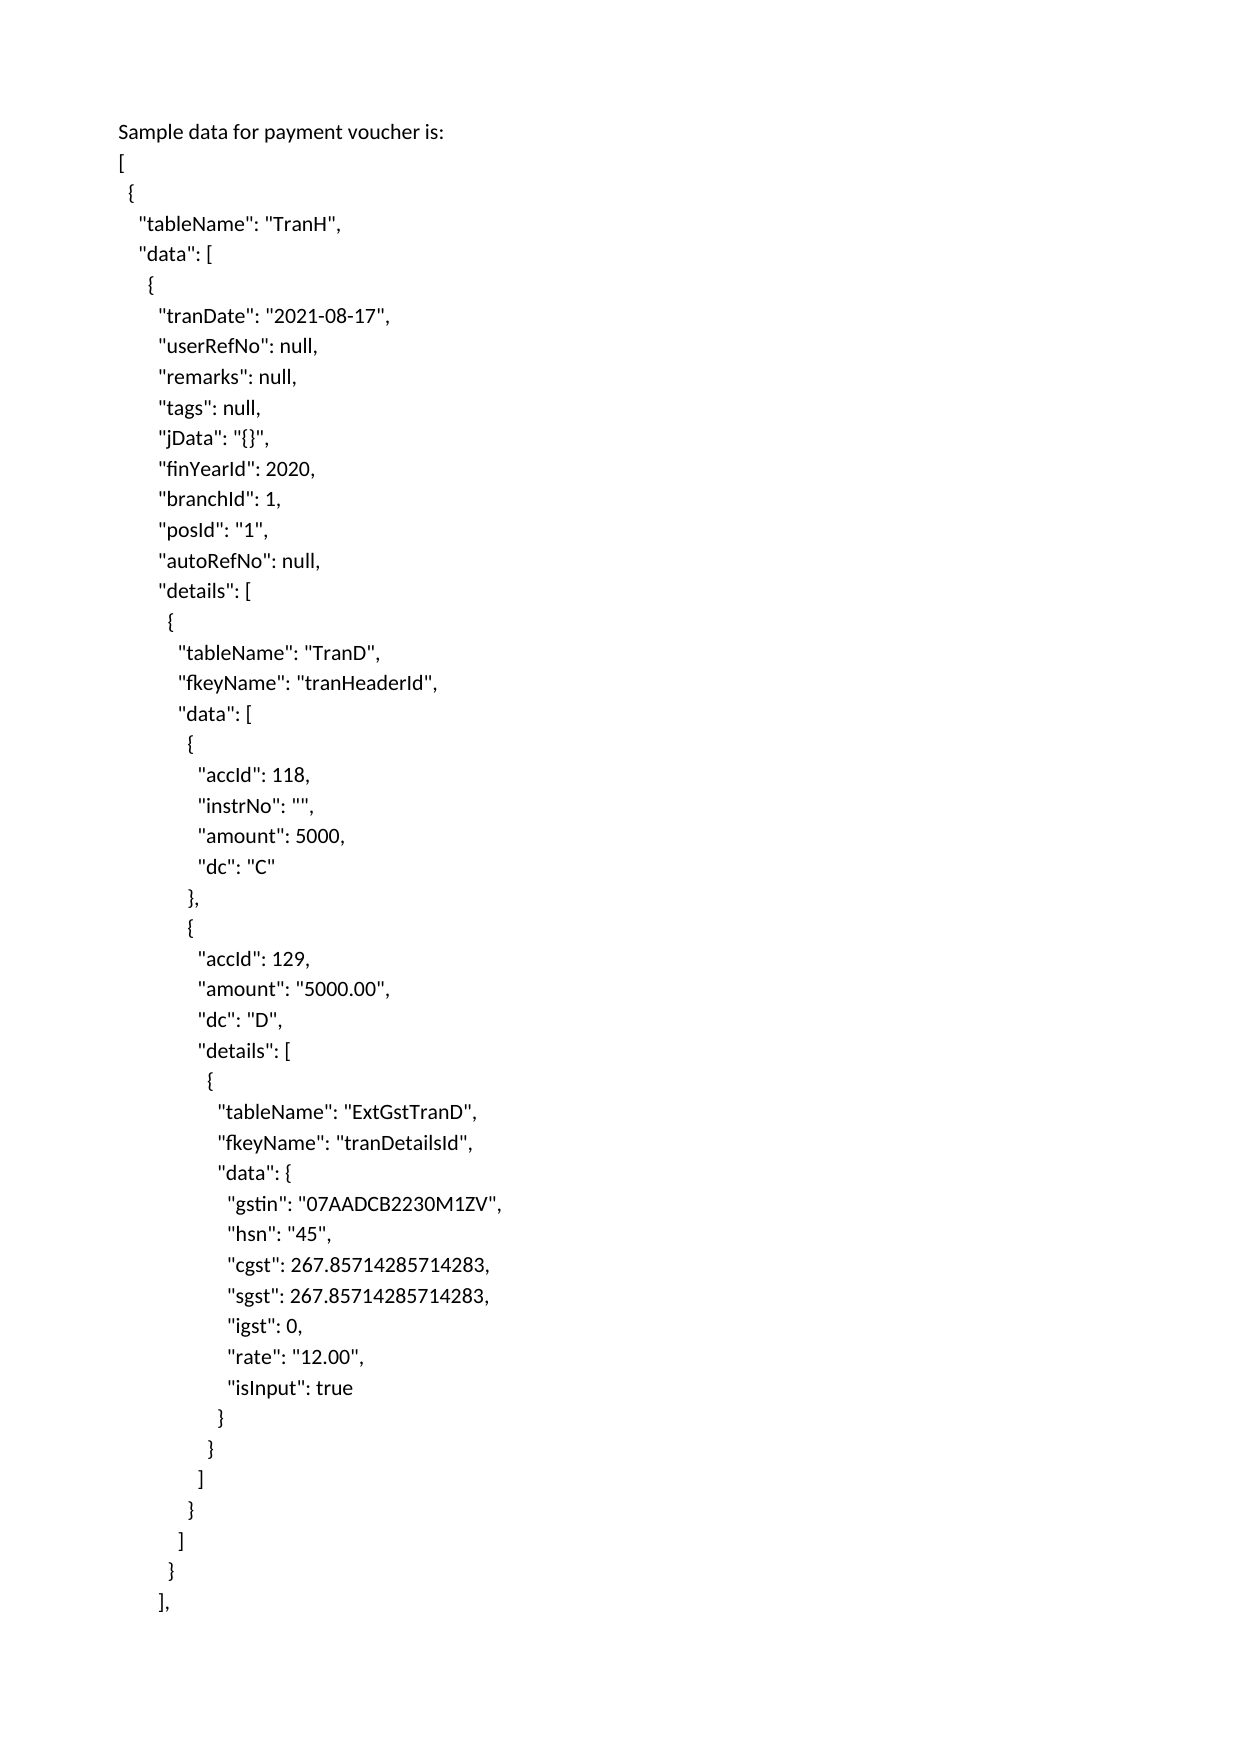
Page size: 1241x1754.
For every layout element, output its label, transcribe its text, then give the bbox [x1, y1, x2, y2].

text { [118, 608, 1122, 635]
text "jData": "{}", [118, 424, 1122, 451]
text "userRefNo": null, [118, 332, 1122, 359]
text "tableName": "TranD", [118, 639, 1122, 665]
text "fkeyName": "tranHeaderId", [118, 669, 1122, 696]
text "data": [ [118, 241, 1122, 267]
text "accId": 129, [118, 945, 1122, 972]
text { [118, 731, 1122, 757]
text "posId": "1", [118, 516, 1122, 543]
text "cgst": 267.85714285714283, [118, 1251, 1122, 1278]
text "finYearId": 2020, [118, 455, 1122, 482]
text "autoRefNo": null, [118, 547, 1122, 573]
text "hsn": "45", [118, 1221, 1122, 1247]
text "tableName": "TranH", [118, 210, 1122, 237]
text "data": [ [118, 700, 1122, 727]
text ], [118, 1588, 1122, 1615]
text }, [118, 884, 1122, 910]
text "branchId": 1, [118, 486, 1122, 512]
text { [118, 1067, 1122, 1094]
text "tags": null, [118, 394, 1122, 420]
text "sgst": 267.85714285714283, [118, 1282, 1122, 1308]
text "tranDate": "2021-08-17", [118, 302, 1122, 328]
text "isInput": true [118, 1374, 1122, 1400]
text { [118, 271, 1122, 298]
text "accId": 118, [118, 761, 1122, 788]
text } [118, 1404, 1122, 1431]
text ] [118, 1527, 1122, 1553]
text [ [118, 149, 1122, 175]
text "details": [ [118, 1037, 1122, 1063]
text "amount": 5000, [118, 822, 1122, 849]
text "data": { [118, 1159, 1122, 1186]
text "remarks": null, [118, 363, 1122, 390]
text "amount": "5000.00", [118, 976, 1122, 1002]
text "fkeyName": "tranDetailsId", [118, 1129, 1122, 1155]
text Sample data for payment voucher is: [118, 118, 1122, 145]
text } [118, 1557, 1122, 1584]
text "igst": 0, [118, 1312, 1122, 1339]
text "gstin": "07AADCB2230M1ZV", [118, 1190, 1122, 1217]
text { [118, 179, 1122, 206]
text "tableName": "ExtGstTranD", [118, 1098, 1122, 1125]
text "rate": "12.00", [118, 1343, 1122, 1370]
text "instrNo": "", [118, 792, 1122, 818]
text "dc": "C" [118, 853, 1122, 880]
text { [118, 914, 1122, 941]
text "dc": "D", [118, 1006, 1122, 1033]
text } [118, 1496, 1122, 1523]
text ] [118, 1466, 1122, 1492]
text "details": [ [118, 577, 1122, 604]
text } [118, 1435, 1122, 1462]
